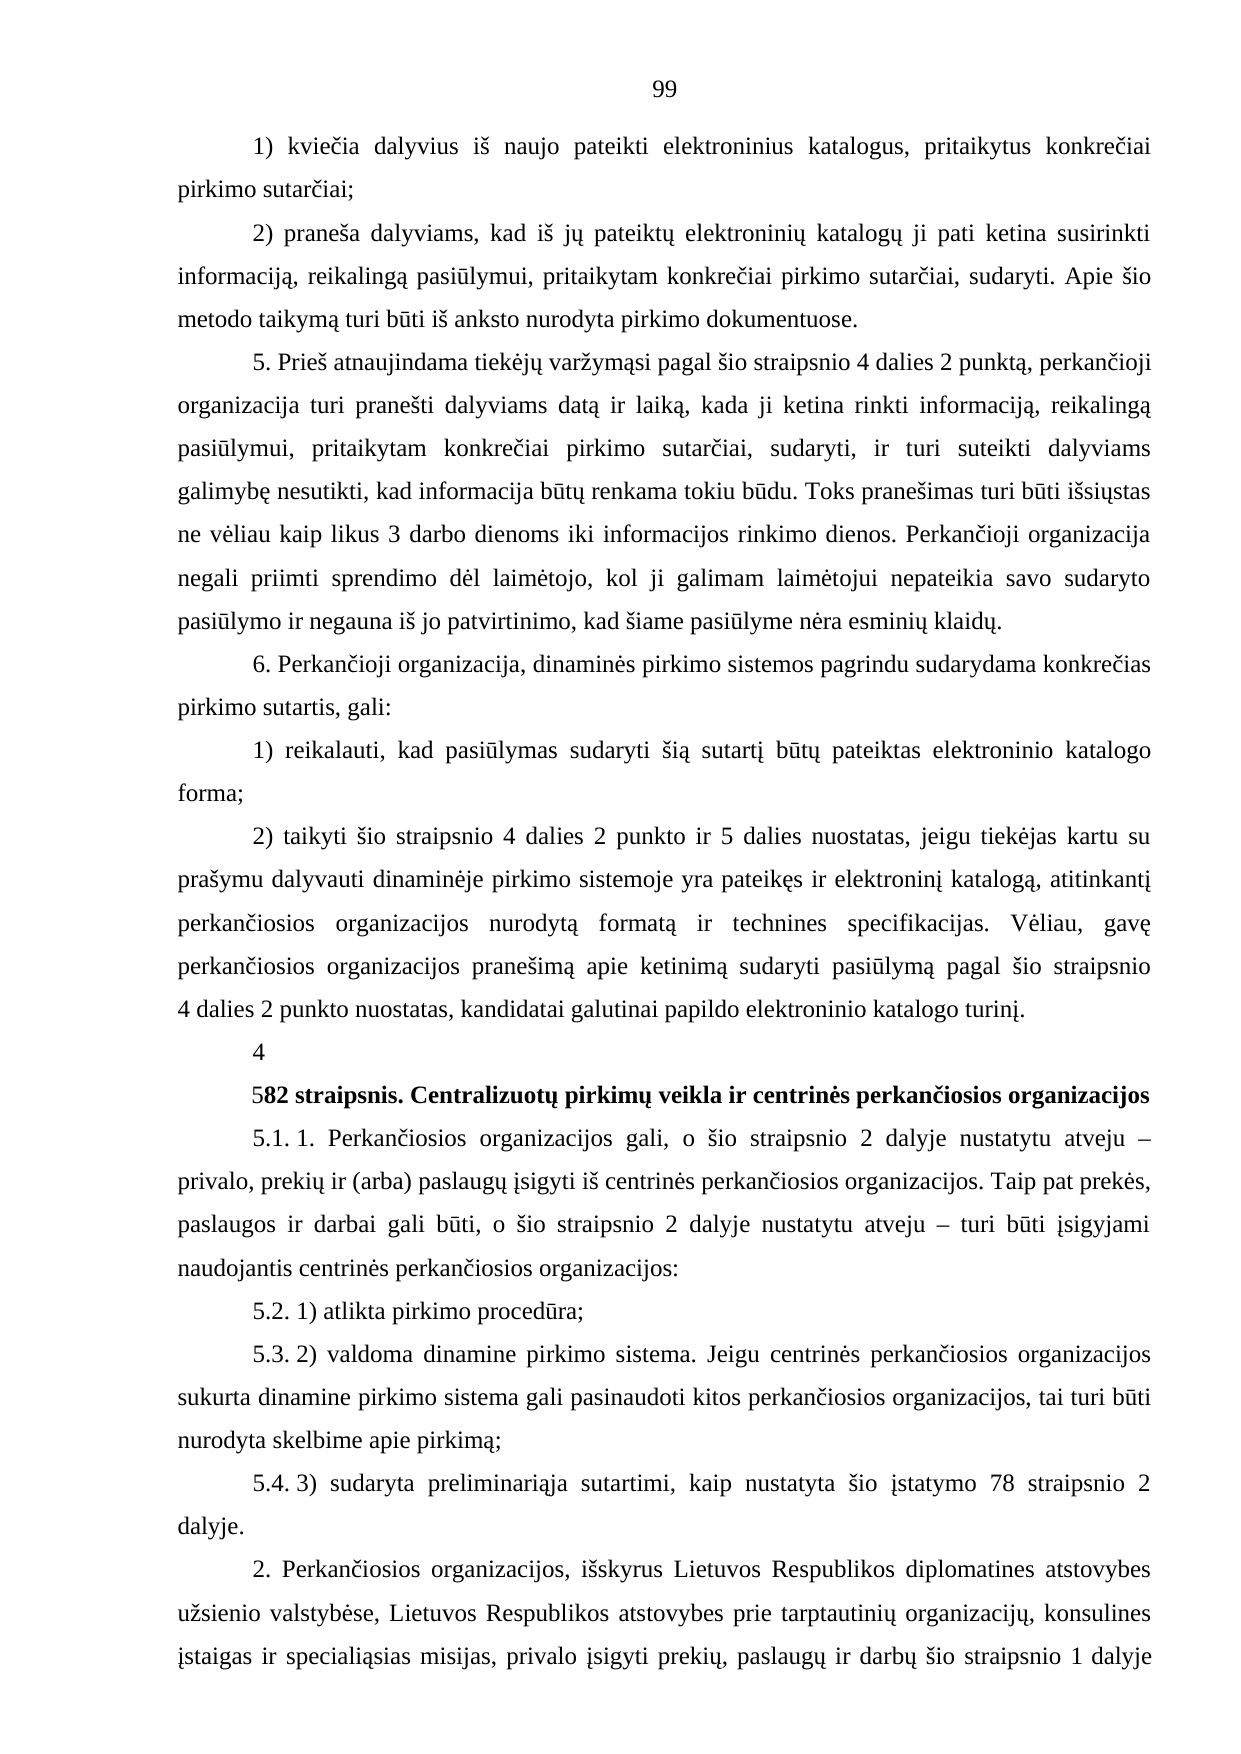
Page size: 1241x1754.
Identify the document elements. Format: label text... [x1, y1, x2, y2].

text 1) kviečia dalyvius iš naujo pateikti elektroninius katalogus, pritaikytus konkrečiai pirkimo sutarčiai; [177, 131, 1152, 203]
subtitle 1. Perkančiosios organizacijos gali, o šio straipsnio 2 dalyje nustatytu atveju – privalo, prekių ir (arba) paslaugų įsigyti iš centrinės perkančiosios organizacijos. Taip pat prekės, paslaugos ir darbai gali būti, o šio straipsnio 2 dalyje nustatytu atveju – turi būti įsigyjami naudojantis centrinės perkančiosios organizacijos: [177, 1123, 1152, 1281]
text 5. Prieš atnaujindama tiekėjų varžymąsi pagal šio straipsnio 4 dalies 2 punktą, perkančioji organizacija turi pranešti dalyviams datą ir laiką, kada ji ketina rinkti informaciją, reikalingą pasiūlymui, pritaikytam konkrečiai pirkimo sutarčiai, sudaryti, ir turi suteikti dalyviams galimybę nesutikti, kad informacija būtų renkama tokiu būdu. Toks pranešimas turi būti išsiųstas ne vėliau kaip likus 3 darbo dienoms iki informacijos rinkimo dienos. Perkančioji organizacija negali priimti sprendimo dėl laimėtojo, kol ji galimam laimėtojui nepateikia savo sudaryto pasiūlymo ir negauna iš jo patvirtinimo, kad šiame pasiūlyme nėra esminių klaidų. [177, 347, 1152, 634]
text 6. Perkančioji organizacija, dinaminės pirkimo sistemos pagrindu sudarydama konkrečias pirkimo sutartis, gali: [177, 649, 1152, 721]
text 2) praneša dalyviams, kad iš jų pateiktų elektroninių katalogų ji pati ketina susirinkti informaciją, reikalingą pasiūlymui, pritaikytam konkrečiai pirkimo sutarčiai, sudaryti. Apie šio metodo taikymą turi būti iš anksto nurodyta pirkimo dokumentuose. [177, 218, 1152, 333]
text 2. Perkančiosios organizacijos, išskyrus Lietuvos Respublikos diplomatines atstovybes užsienio valstybėse, Lietuvos Respublikos atstovybes prie tarptautinių organizacijų, konsulines įstaigas ir specialiąsias misijas, privalo įsigyti prekių, paslaugų ir darbų šio straipsnio 1 dalyje [177, 1554, 1152, 1669]
subtitle 2) valdoma dinamine pirkimo sistema. Jeigu centrinės perkančiosios organizacijos sukurta dinamine pirkimo sistema gali pasinaudoti kitos perkančiosios organizacijos, tai turi būti nurodyta skelbime apie pirkimą; [177, 1339, 1152, 1454]
subtitle 82 straipsnis. Centralizuotų pirkimų veikla ir centrinės perkančiosios organizacijos [251, 1080, 1152, 1109]
text 1) reikalauti, kad pasiūlymas sudaryti šią sutartį būtų pateiktas elektroninio katalogo forma; [177, 735, 1152, 807]
text 2) taikyti šio straipsnio 4 dalies 2 punkto ir 5 dalies nuostatas, jeigu tiekėjas kartu su prašymu dalyvauti dinaminėje pirkimo sistemoje yra pateikęs ir elektroninį katalogą, atitinkantį perkančiosios organizacijos nurodytą formatą ir technines specifikacijas. Vėliau, gavę perkančiosios organizacijos pranešimą apie ketinimą sudaryti pasiūlymą pagal šio straipsnio 4 dalies 2 punkto nuostatas, kandidatai galutinai papildo elektroninio katalogo turinį. [177, 821, 1152, 1023]
subtitle 3) sudaryta preliminariąja sutartimi, kaip nustatyta šio įstatymo 78 straipsnio 2 dalyje. [177, 1468, 1152, 1540]
subtitle 1) atlikta pirkimo procedūra; [177, 1296, 1152, 1324]
